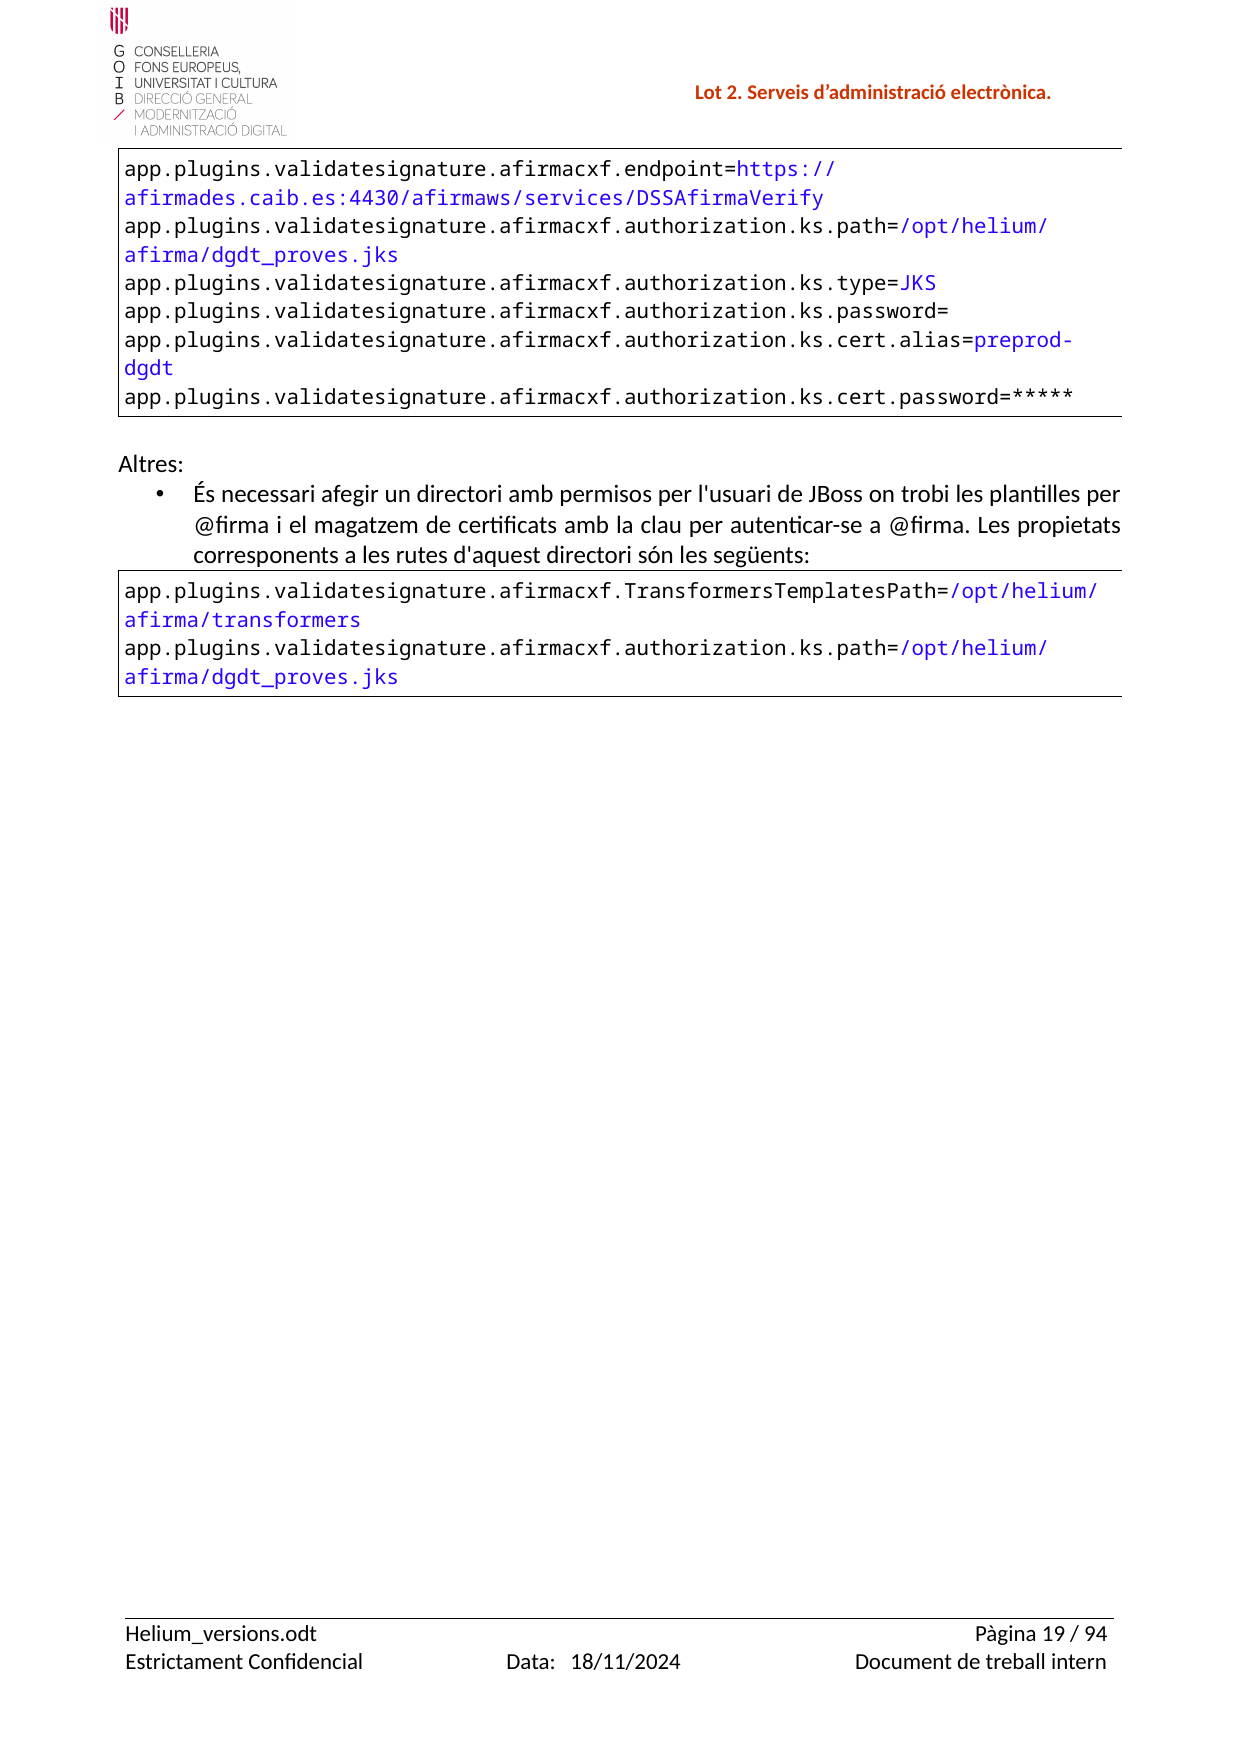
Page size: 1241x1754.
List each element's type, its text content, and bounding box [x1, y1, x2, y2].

text Altres: [118, 448, 1122, 478]
table_header app.plugins.validatesignature.afirmacxf.endpoint=https://afirmades.caib.es:4430/afirmaws/services/DSSAfirmaVerify app.plugins.validatesignature.afirmacxf.authorization.ks.path=/opt/helium/afirma/dgdt_proves.jks app.plugins.validatesignature.afirmacxf.authorization.ks.type=JKS app.plugins.validatesignature.afirmacxf.authorization.ks.password= app.plugins.validatesignature.afirmacxf.authorization.ks.cert.alias=preprod-dgdt app.plugins.validatesignature.afirmacxf.authorization.ks.cert.password=***** [119, 149, 1122, 416]
picture [100, 0, 297, 144]
list És necessari afegir un directori amb permisos per l'usuari de JBoss on trobi les plantilles per @firma i el magatzem de certificats amb la clau per autenticar-se a @firma. Les propietats corresponents a les rutes d'aquest directori són les següents: [156, 478, 1122, 570]
table_header app.plugins.validatesignature.afirmacxf.TransformersTemplatesPath=/opt/helium/afirma/transformers app.plugins.validatesignature.afirmacxf.authorization.ks.path=/opt/helium/afirma/dgdt_proves.jks [119, 571, 1122, 696]
